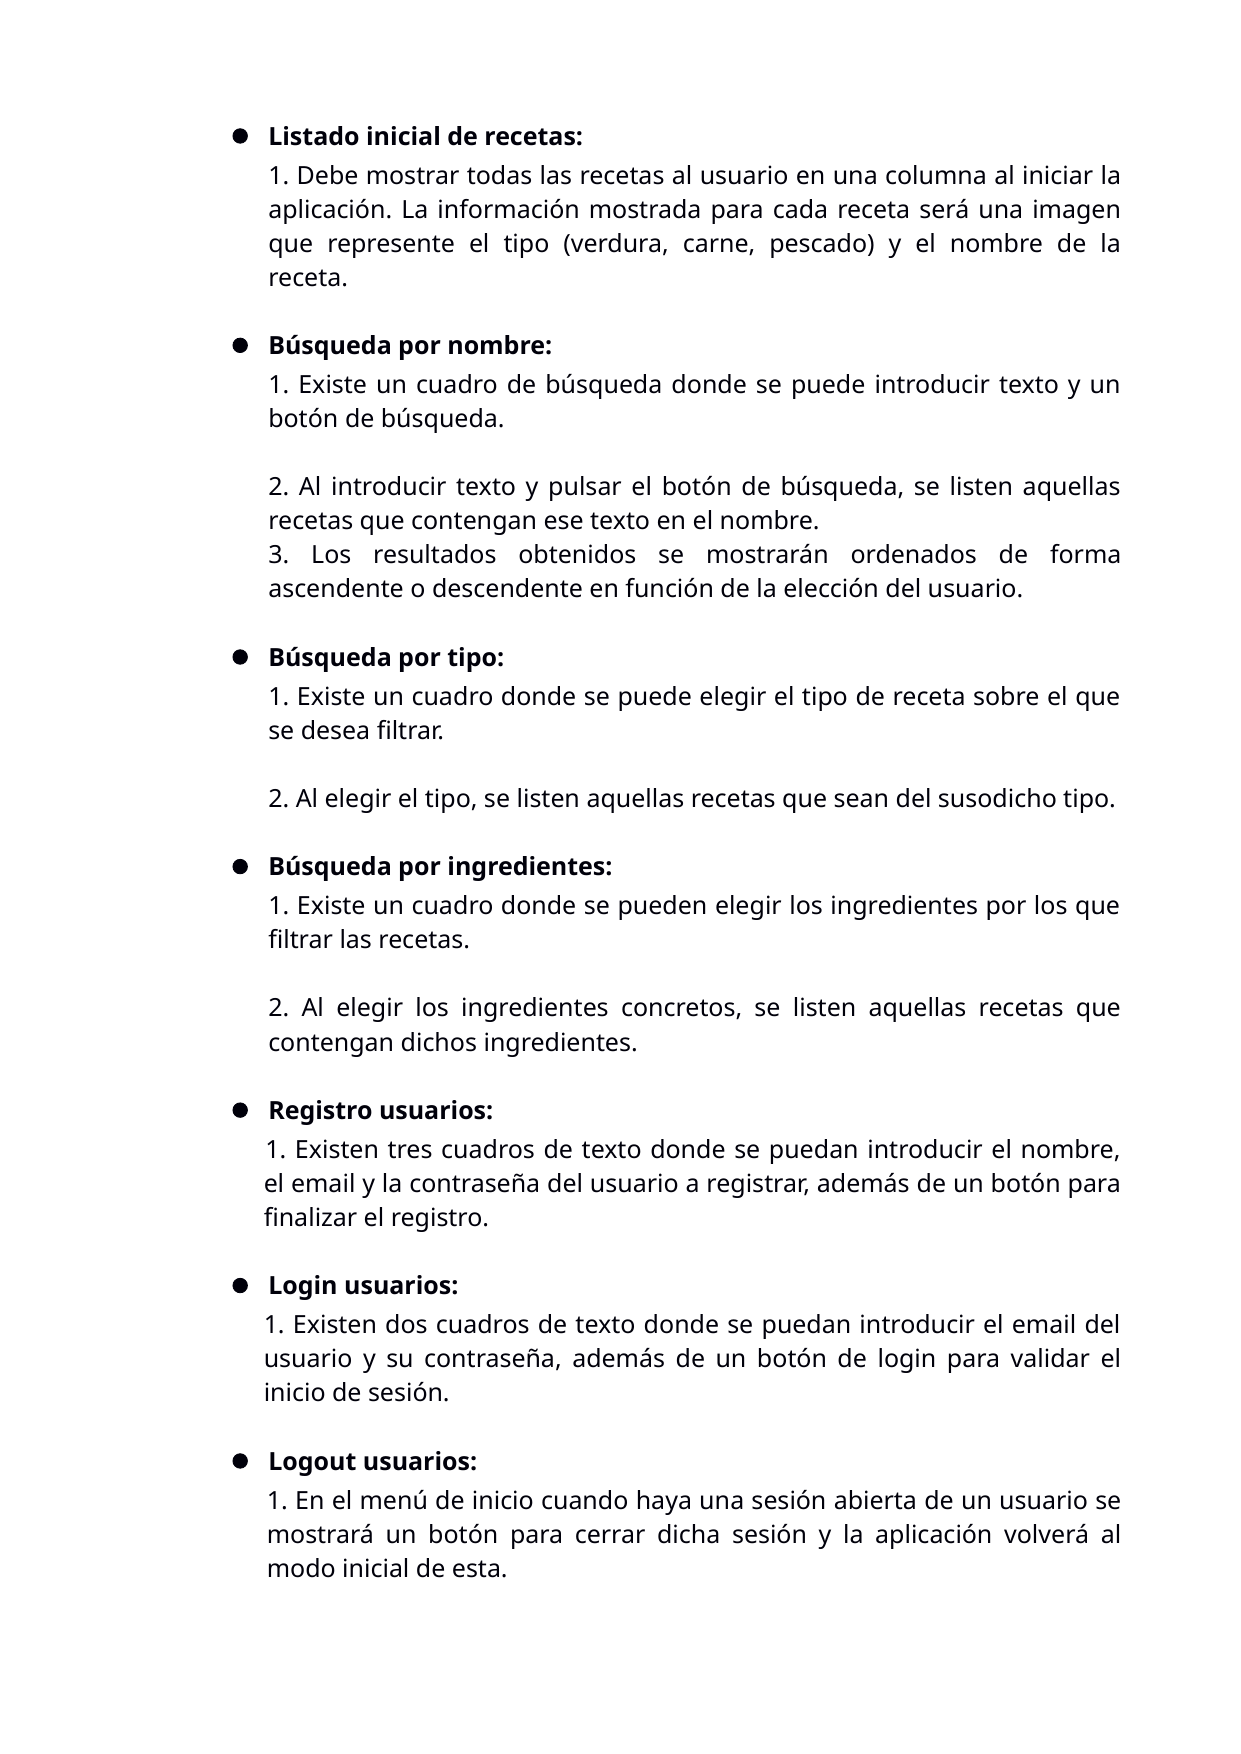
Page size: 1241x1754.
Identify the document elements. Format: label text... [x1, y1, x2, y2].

list Logout usuarios: [231, 1443, 1122, 1477]
text 1. Debe mostrar todas las recetas al usuario en una columna al iniciar la aplicación. La información mostrada para cada receta será una imagen que represente el tipo (verdura, carne, pescado) y el nombre de la receta. [268, 157, 1122, 293]
text 1. Existe un cuadro donde se pueden elegir los ingredientes por los que filtrar las recetas. [268, 888, 1122, 956]
text 1. Existen tres cuadros de texto donde se puedan introducir el nombre, el email y la contraseña del usuario a registrar, además de un botón para finalizar el registro. [263, 1131, 1122, 1234]
text 1. En el menú de inicio cuando haya una sesión abierta de un usuario se mostrará un botón para cerrar dicha sesión y la aplicación volverá al modo inicial de esta. [267, 1482, 1122, 1584]
list Registro usuarios: [231, 1092, 1122, 1126]
list Búsqueda por nombre: [231, 328, 1122, 362]
text 2. Al elegir el tipo, se listen aquellas recetas que sean del susodicho tipo. [268, 781, 1122, 815]
list Búsqueda por tipo: [231, 639, 1122, 673]
list Listado inicial de recetas: [231, 118, 1122, 152]
text 2. Al elegir los ingredientes concretos, se listen aquellas recetas que contengan dichos ingredientes. [268, 990, 1122, 1058]
list Login usuarios: [231, 1268, 1122, 1302]
text 1. Existe un cuadro de búsqueda donde se puede introducir texto y un botón de búsqueda. [268, 367, 1122, 435]
text 3. Los resultados obtenidos se mostrarán ordenados de forma ascendente o descendente en función de la elección del usuario. [268, 537, 1122, 605]
text 2. Al introducir texto y pulsar el botón de búsqueda, se listen aquellas recetas que contengan ese texto en el nombre. [268, 469, 1122, 537]
text 1. Existe un cuadro donde se puede elegir el tipo de receta sobre el que se desea filtrar. [268, 678, 1122, 747]
text 1. Existen dos cuadros de texto donde se puedan introducir el email del usuario y su contraseña, además de un botón de login para validar el inicio de sesión. [263, 1307, 1122, 1409]
list Búsqueda por ingredientes: [231, 849, 1122, 883]
